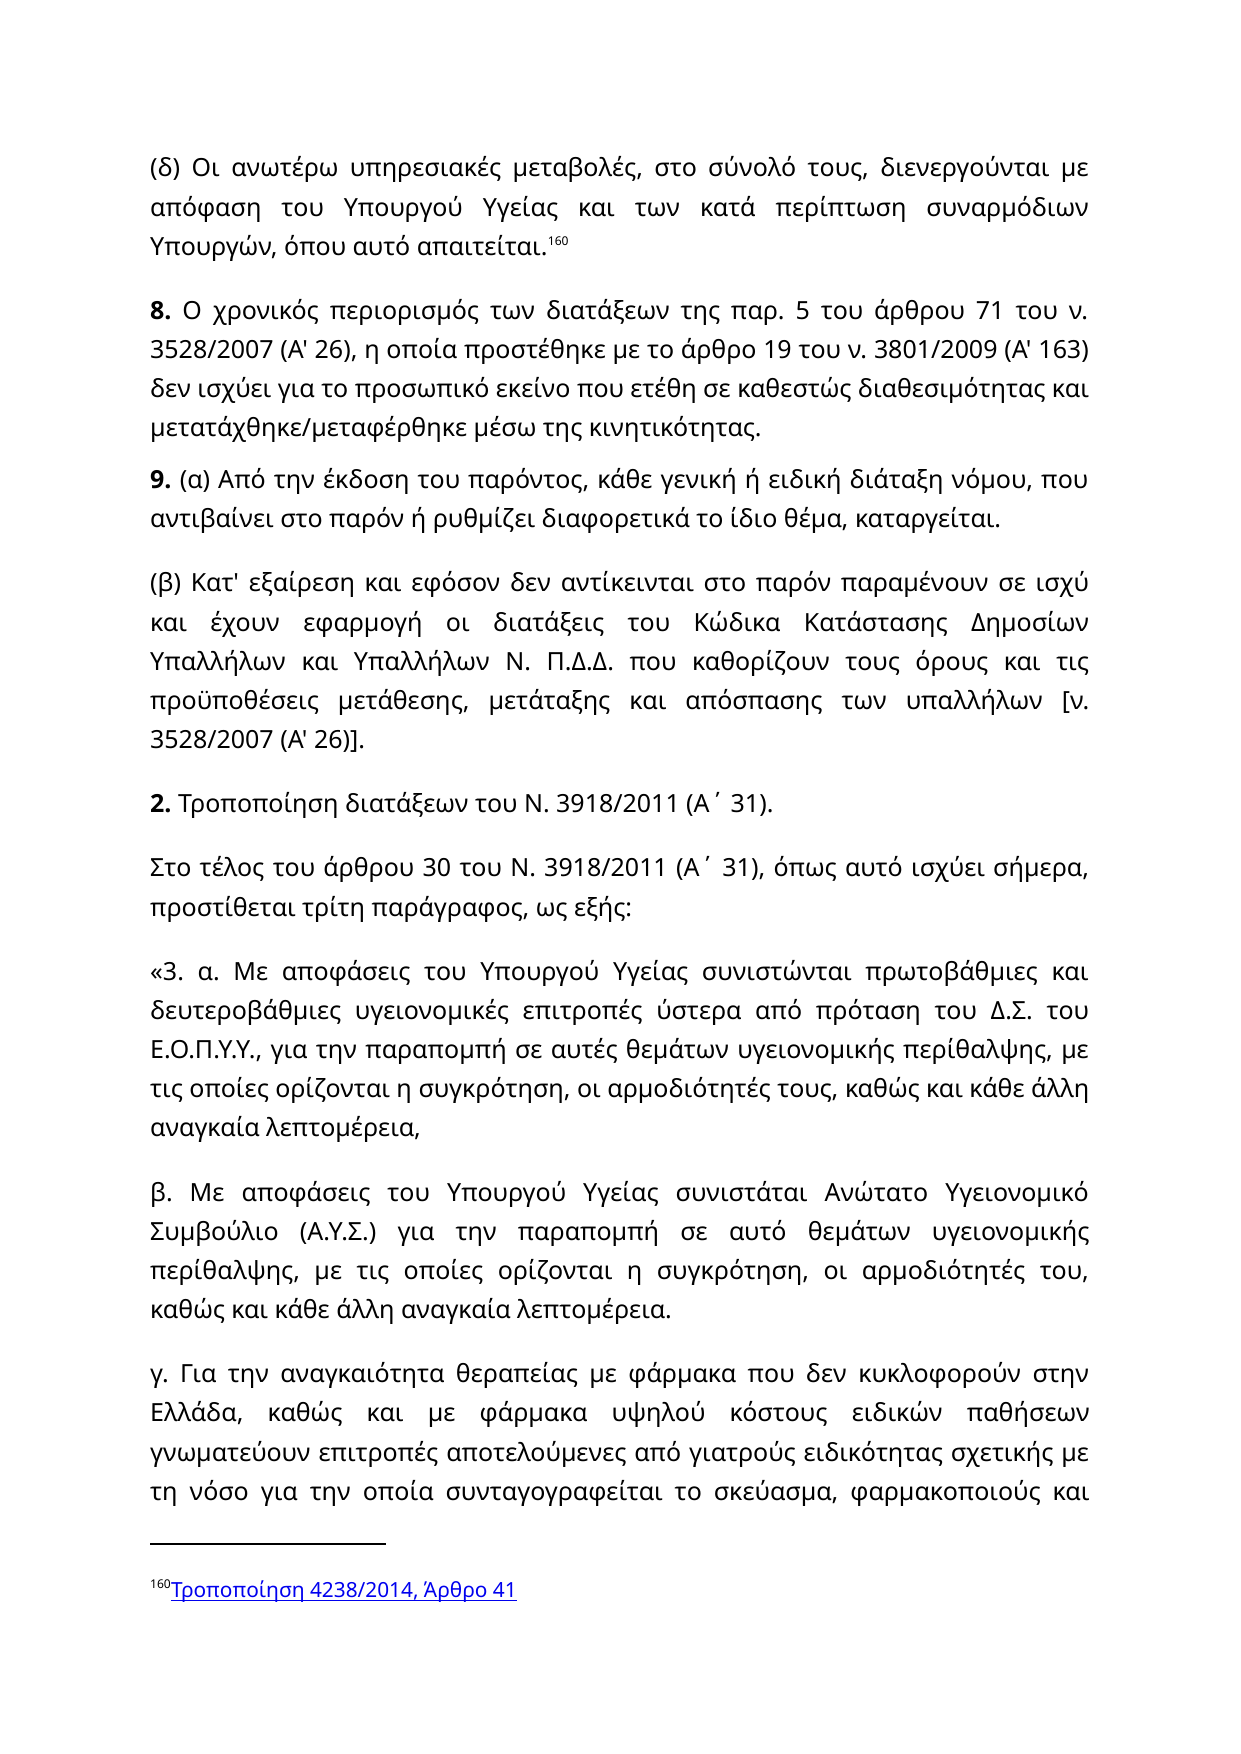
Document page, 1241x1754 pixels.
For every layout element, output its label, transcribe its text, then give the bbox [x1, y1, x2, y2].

text γ. Για την αναγκαιότητα θεραπείας με φάρμακα που δεν κυκλοφορούν στην Ελλάδα, καθώς και με φάρμακα υψηλού κόστους ειδικών παθήσεων γνωματεύουν επιτροπές αποτελούμενες από γιατρούς ειδικότητας σχετικής με τη νόσο για την οποία συνταγογραφείται το σκεύασμα, φαρμακοποιούς και [150, 1356, 1090, 1507]
text 2. Τροποποίηση διατάξεων του Ν. 3918/2011 (Α΄ 31). [150, 786, 1090, 820]
text β. Με αποφάσεις του Υπουργού Υγείας συνιστάται Ανώτατο Υγειονομικό Συμβούλιο (Α.Υ.Σ.) για την παραπομπή σε αυτό θεμάτων υγειονομικής περίθαλψης, με τις οποίες ορίζονται η συγκρότηση, οι αρμοδιότητές του, καθώς και κάθε άλλη αναγκαία λεπτομέρεια. [150, 1174, 1090, 1326]
text (β) Κατ' εξαίρεση και εφόσον δεν αντίκεινται στο παρόν παραμένουν σε ισχύ και έχουν εφαρμογή οι διατάξεις του Κώδικα Κατάστασης Δημοσίων Υπαλλήλων και Υπαλλήλων Ν. Π.Δ.Δ. που καθορίζουν τους όρους και τις προϋποθέσεις μετάθεσης, μετάταξης και απόσπασης των υπαλλήλων [ν. 3528/2007 (Α' 26)]. [150, 565, 1090, 756]
text Τροποποίηση 4238/2014, Άρθρο 41 [150, 1576, 1090, 1604]
text 8. Ο χρονικός περιορισμός των διατάξεων της παρ. 5 του άρθρου 71 του ν. 3528/2007 (Α' 26), η οποία προστέθηκε με το άρθρο 19 του ν. 3801/2009 (Α' 163) δεν ισχύει για το προσωπικό εκείνο που ετέθη σε καθεστώς διαθεσιμότητας και μετατάχθηκε/μεταφέρθηκε μέσω της κινητικότητας. [150, 292, 1090, 444]
text 9. (α) Από την έκδοση του παρόντος, κάθε γενική ή ειδική διάταξη νόμου, που αντιβαίνει στο παρόν ή ρυθμίζει διαφορετικά το ίδιο θέμα, καταργείται. [150, 462, 1090, 535]
text «3. α. Με αποφάσεις του Υπουργού Υγείας συνιστώνται πρωτοβάθμιες και δευτεροβάθμιες υγειονομικές επιτροπές ύστερα από πρόταση του Δ.Σ. του Ε.Ο.Π.Υ.Υ., για την παραπομπή σε αυτές θεμάτων υγειονομικής περίθαλψης, με τις οποίες ορίζονται η συγκρότηση, οι αρμοδιότητές τους, καθώς και κάθε άλλη αναγκαία λεπτομέρεια, [150, 953, 1090, 1144]
text Στο τέλος του άρθρου 30 του Ν. 3918/2011 (Α΄ 31), όπως αυτό ισχύει σήμερα, προστίθεται τρίτη παράγραφος, ως εξής: [150, 850, 1090, 923]
text (δ) Οι ανωτέρω υπηρεσιακές μεταβολές, στο σύνολό τους, διενεργούνται με απόφαση του Υπουργού Υγείας και των κατά περίπτωση συναρμόδιων Υπουργών, όπου αυτό απαιτείται. [150, 150, 1090, 262]
